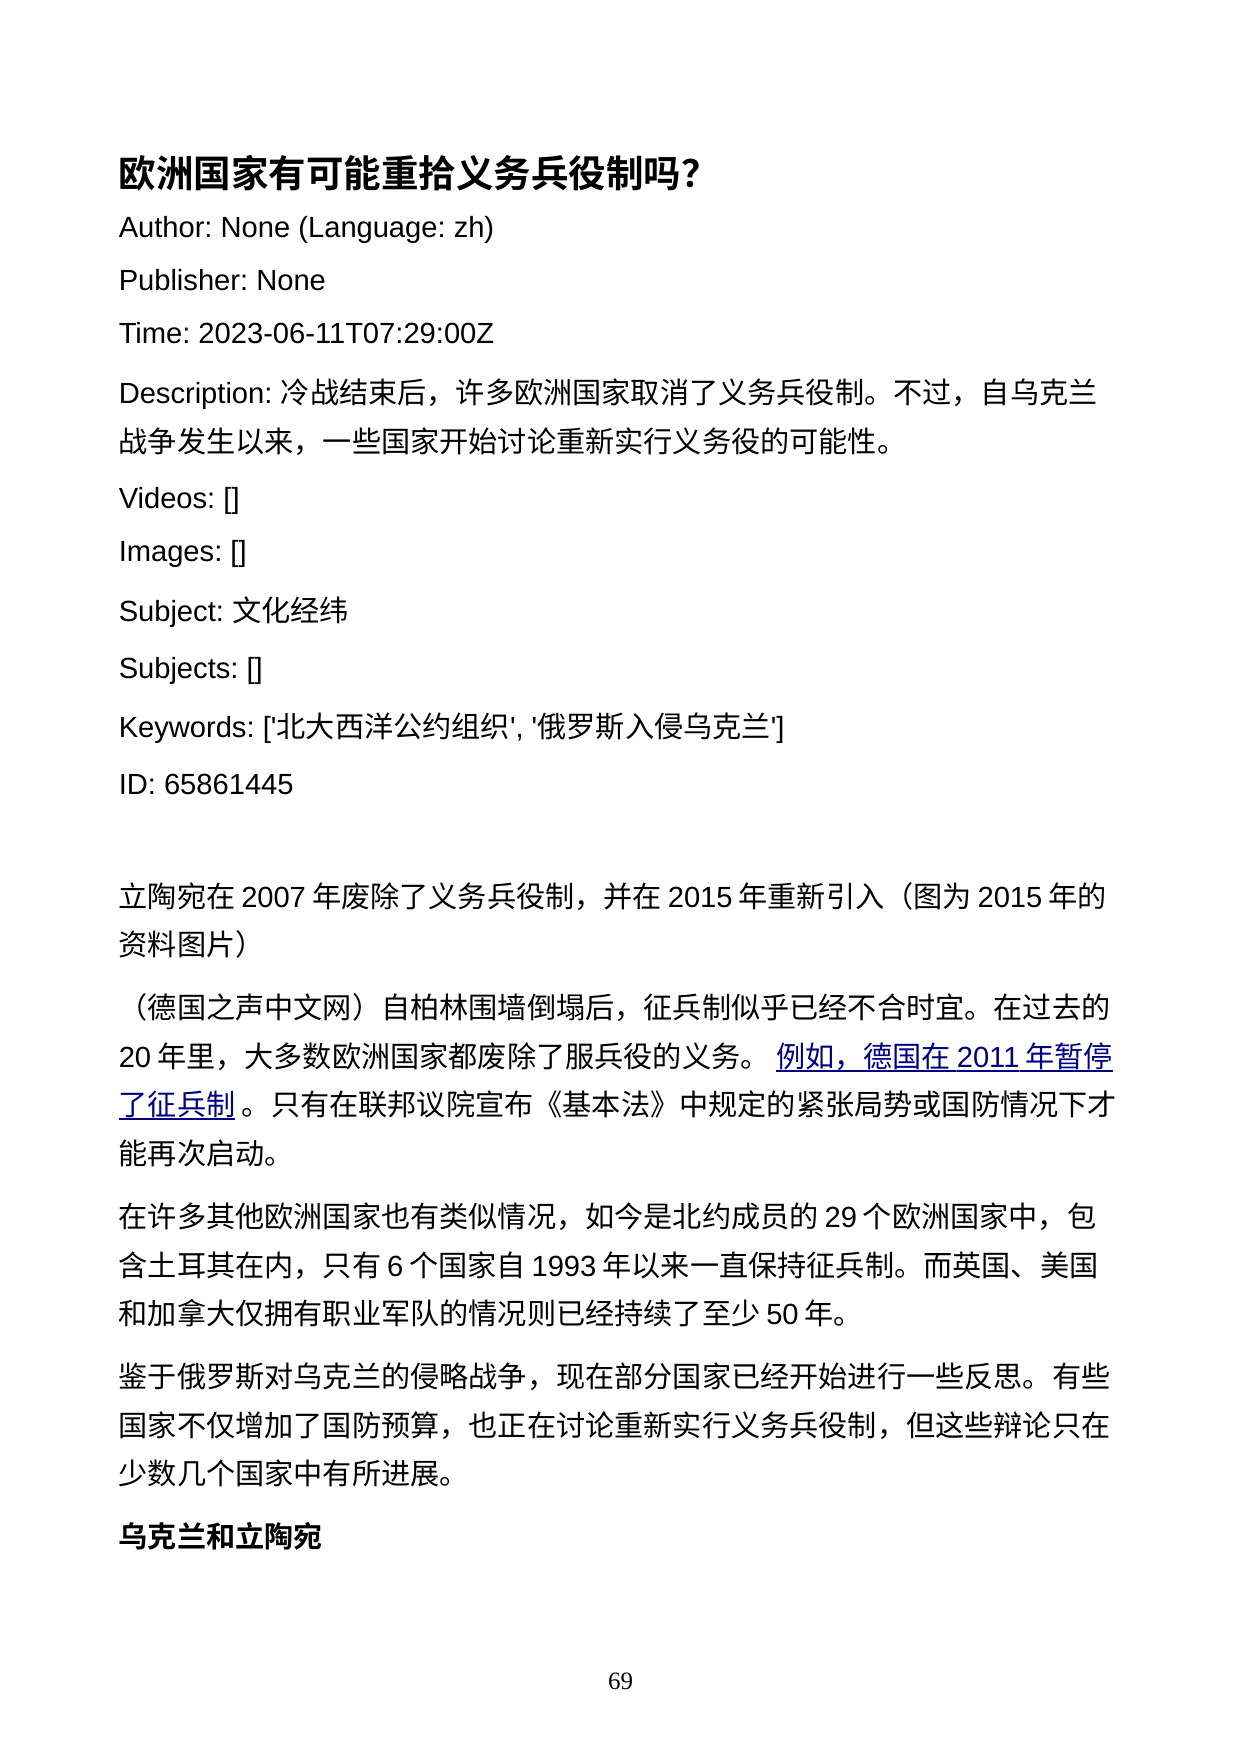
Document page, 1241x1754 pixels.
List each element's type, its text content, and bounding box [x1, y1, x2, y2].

text Keywords: ['北大西洋公约组织', '俄罗斯入侵乌克兰'] [118, 704, 1122, 746]
subtitle 欧洲国家有可能重拾义务兵役制吗？ [118, 143, 1122, 198]
text Description: 冷战结束后，许多欧洲国家取消了义务兵役制。不过，自乌克兰战争发生以来，一些国家开始讨论重新实行义务役的可能性。 [118, 370, 1122, 461]
text 在许多其他欧洲国家也有类似情况，如今是北约成员的29个欧洲国家中，包含土耳其在内，只有6个国家自1993年以来一直保持征兵制。而英国、美国和加拿大仅拥有职业军队的情况则已经持续了至少50年。 [118, 1194, 1122, 1333]
text 立陶宛在2007年废除了义务兵役制，并在2015年重新引入（图为2015年的资料图片） [118, 873, 1122, 964]
text 乌克兰和立陶宛 [118, 1514, 1122, 1556]
text Time: 2023-06-11T07:29:00Z [118, 317, 1122, 350]
text Subject: 文化经纬 [118, 588, 1122, 630]
text ID: 65861445 [118, 767, 1122, 801]
text 鉴于俄罗斯对乌克兰的侵略战争，现在部分国家已经开始进行一些反思。有些国家不仅增加了国防预算，也正在讨论重新实行义务兵役制，但这些辩论只在少数几个国家中有所进展。 [118, 1354, 1122, 1493]
text Author: None (Language: zh) [118, 210, 1122, 244]
text Subjects: [] [118, 651, 1122, 684]
text Videos: [] [118, 481, 1122, 515]
text Images: [] [118, 534, 1122, 568]
text Publisher: None [118, 263, 1122, 297]
text （德国之声中文网）自柏林围墙倒塌后，征兵制似乎已经不合时宜。在过去的20年里，大多数欧洲国家都废除了服兵役的义务。 例如，德国在2011年暂停了征兵制 。只有在联邦议院宣布《基本法》中规定的紧张局势或国防情况下才能再次启动。 [118, 985, 1122, 1173]
